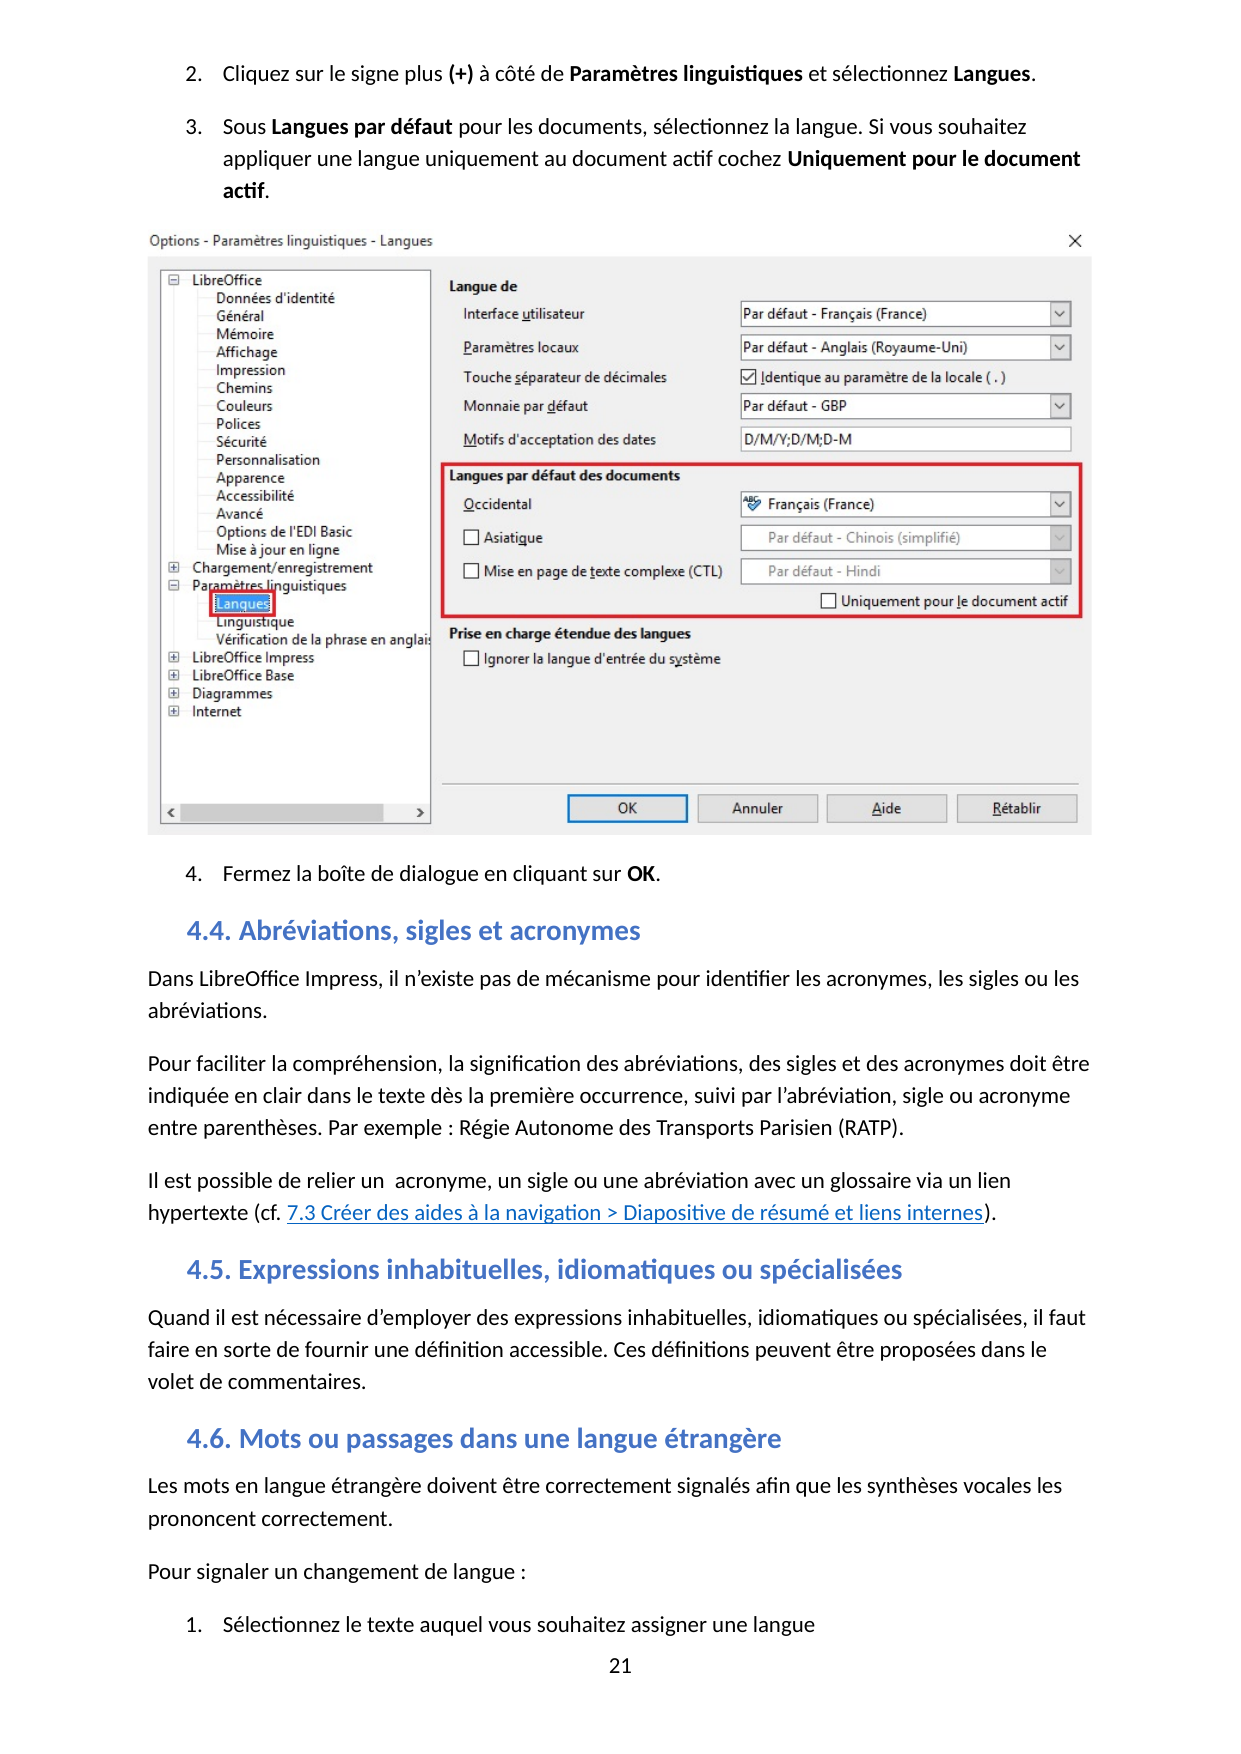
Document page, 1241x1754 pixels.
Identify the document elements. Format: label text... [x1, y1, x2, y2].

list Fermez la boîte de dialogue en cliquant sur OK. [185, 859, 1093, 887]
subtitle 4.5. Expressions inhabituelles, idiomatiques ou spécialisées [148, 1251, 1093, 1287]
text Pour faciliter la compréhension, la signification des abréviations, des sigles et des acronymes doit être indiquée en clair dans le texte dès la première occurrence, suivi par l’abréviation, sigle ou acronyme entre parenthèses. Par exemple : Régie Autonome des Transports Parisien (RATP). [148, 1049, 1093, 1141]
text Il est possible de relier un acronyme, un sigle ou une abréviation avec un glossaire via un lien hypertexte (cf. 7.3 Créer des aides à la navigation > Diapositive de résumé et liens internes). [148, 1166, 1093, 1226]
list Sélectionnez le texte auquel vous souhaitez assigner une langue [185, 1610, 1093, 1638]
list Cliquez sur le signe plus (+) à côté de Paramètres linguistiques et sélectionnez Langues. [185, 59, 1093, 87]
text Pour signaler un changement de langue : [148, 1557, 1093, 1585]
text Les mots en langue étrangère doivent être correctement signalés afin que les synthèses vocales les prononcent correctement. [148, 1472, 1093, 1532]
subtitle 4.6. Mots ou passages dans une langue étrangère [148, 1420, 1093, 1456]
text Dans LibreOffice Impress, il n’existe pas de mécanisme pour identifier les acronymes, les sigles ou les abréviations. [148, 964, 1093, 1024]
list Sous Langues par défaut pour les documents, sélectionnez la langue. Si vous souhaitez appliquer une langue uniquement au document actif cochez Uniquement pour le document actif. [185, 112, 1093, 204]
text Quand il est nécessaire d’employer des expressions inhabituelles, idiomatiques ou spécialisées, il faut faire en sorte de fournir une définition accessible. Ces définitions peuvent être proposées dans le volet de commentaires. [148, 1303, 1093, 1395]
picture [147, 229, 1092, 835]
subtitle 4.4. Abréviations, sigles et acronymes [148, 912, 1093, 948]
